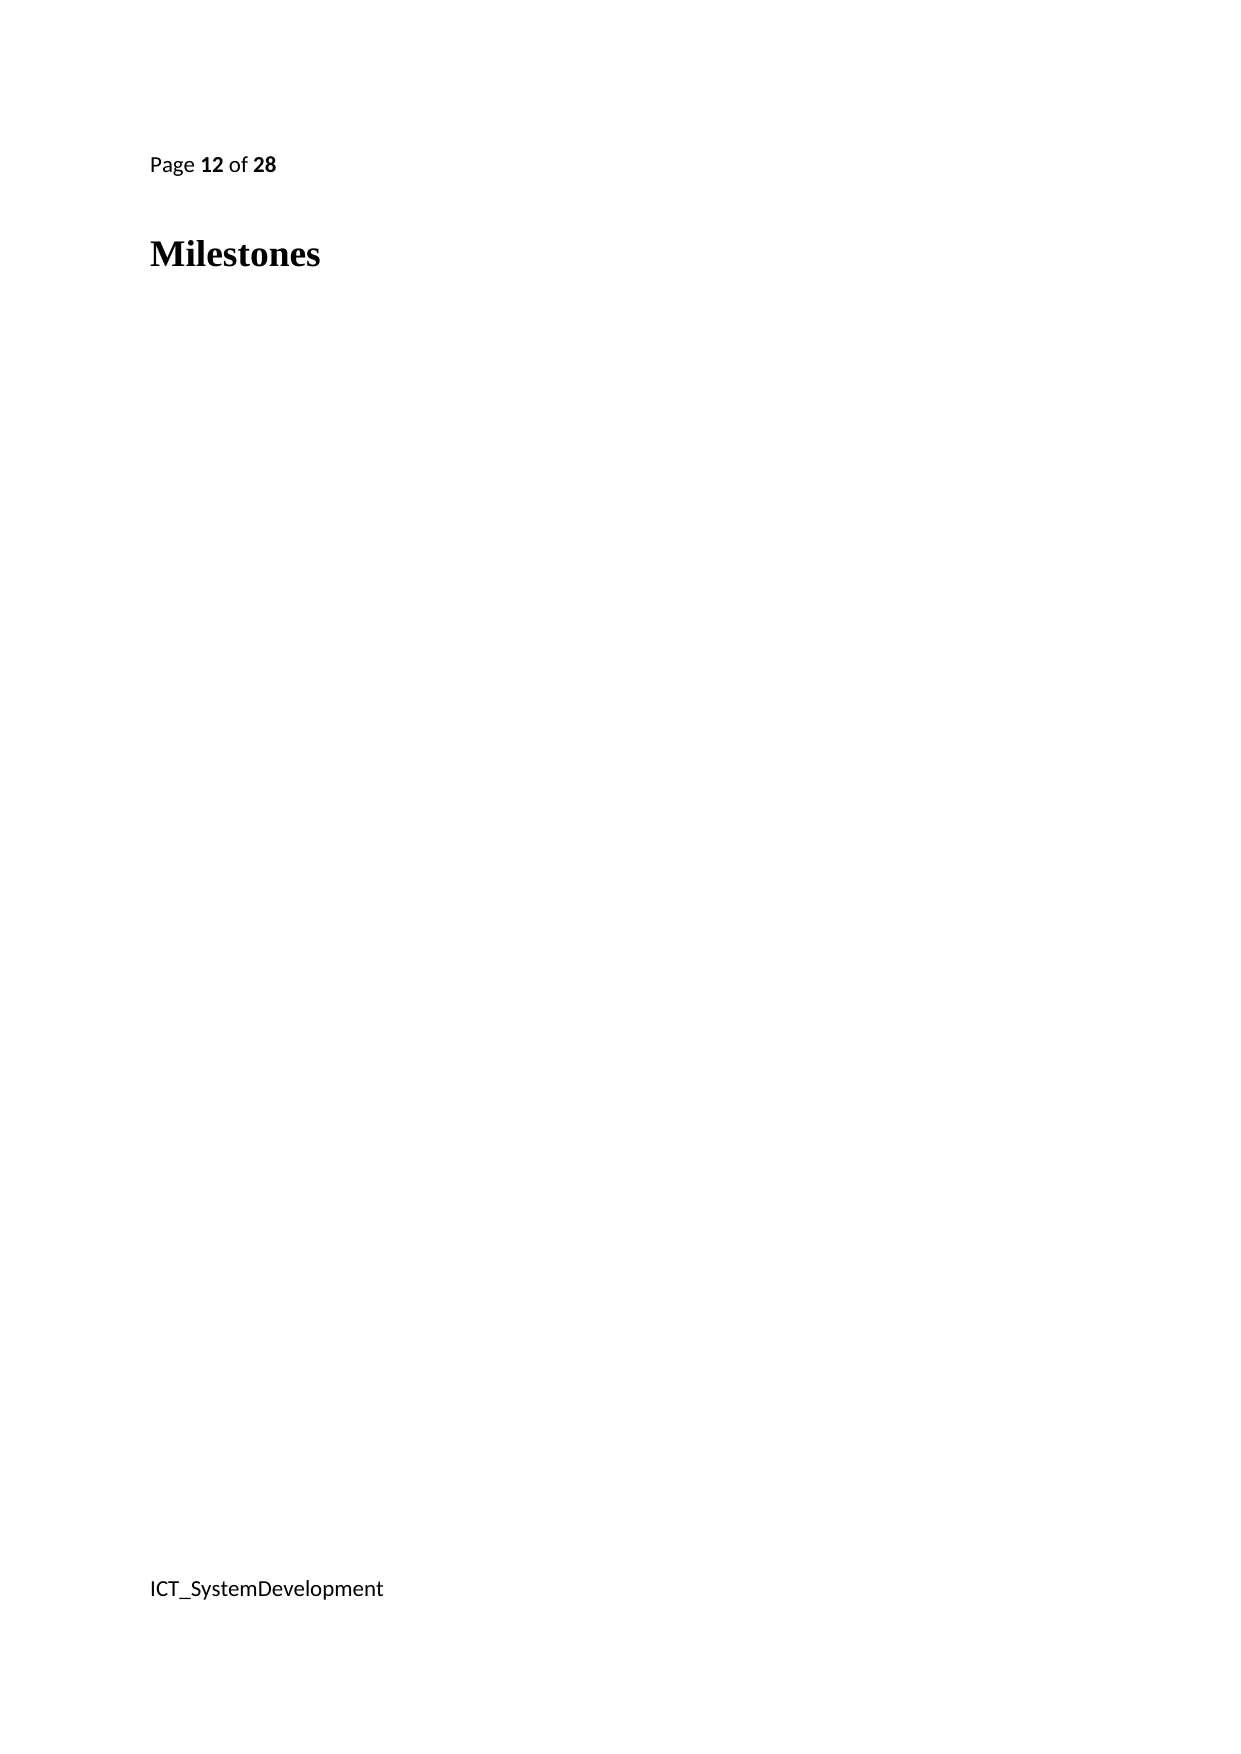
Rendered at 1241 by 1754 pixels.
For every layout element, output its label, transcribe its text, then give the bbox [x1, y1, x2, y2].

subtitle Milestones [150, 231, 1090, 274]
